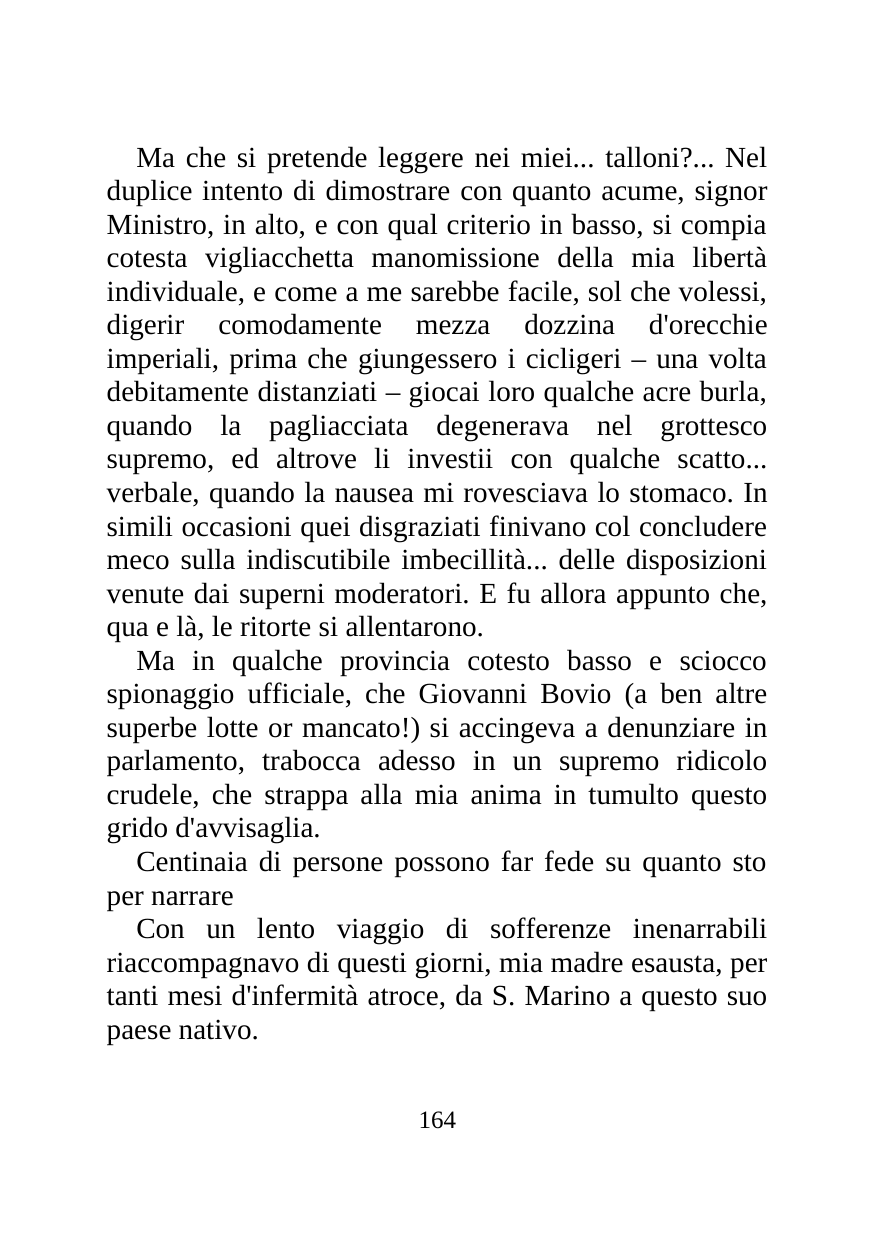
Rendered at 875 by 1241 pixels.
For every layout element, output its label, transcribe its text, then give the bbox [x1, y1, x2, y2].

text Centinaia di persone possono far fede su quanto sto per narrare [106, 844, 768, 911]
text Ma in qualche provincia cotesto basso e sciocco spionaggio ufficiale, che Giovanni Bovio (a ben altre superbe lotte or mancato!) si accingeva a denunziare in parlamento, trabocca adesso in un supremo ridicolo crudele, che strappa alla mia anima in tumulto questo grido d'avvisaglia. [106, 643, 768, 844]
text Ma che si pretende leggere nei miei... talloni?... Nel duplice intento di dimostrare con quanto acume, signor Ministro, in alto, e con qual criterio in basso, si compia cotesta vigliacchetta manomissione della mia libertà individuale, e come a me sarebbe facile, sol che volessi, digerir comodamente mezza dozzina d'orecchie imperiali, prima che giungessero i cicligeri – una volta debitamente distanziati – giocai loro qualche acre burla, quando la pagliacciata degenerava nel grottesco supremo, ed altrove li investii con qualche scatto... verbale, quando la nausea mi rovesciava lo stomaco. In simili occasioni quei disgraziati finivano col concludere meco sulla indiscutibile imbecillità... delle disposizioni venute dai superni moderatori. E fu allora appunto che, qua e là, le ritorte si allentarono. [106, 140, 768, 643]
text Con un lento viaggio di sofferenze inenarrabili riaccompagnavo di questi giorni, mia madre esausta, per tanti mesi d'infermità atroce, da S. Marino a questo suo paese nativo. [106, 911, 768, 1045]
